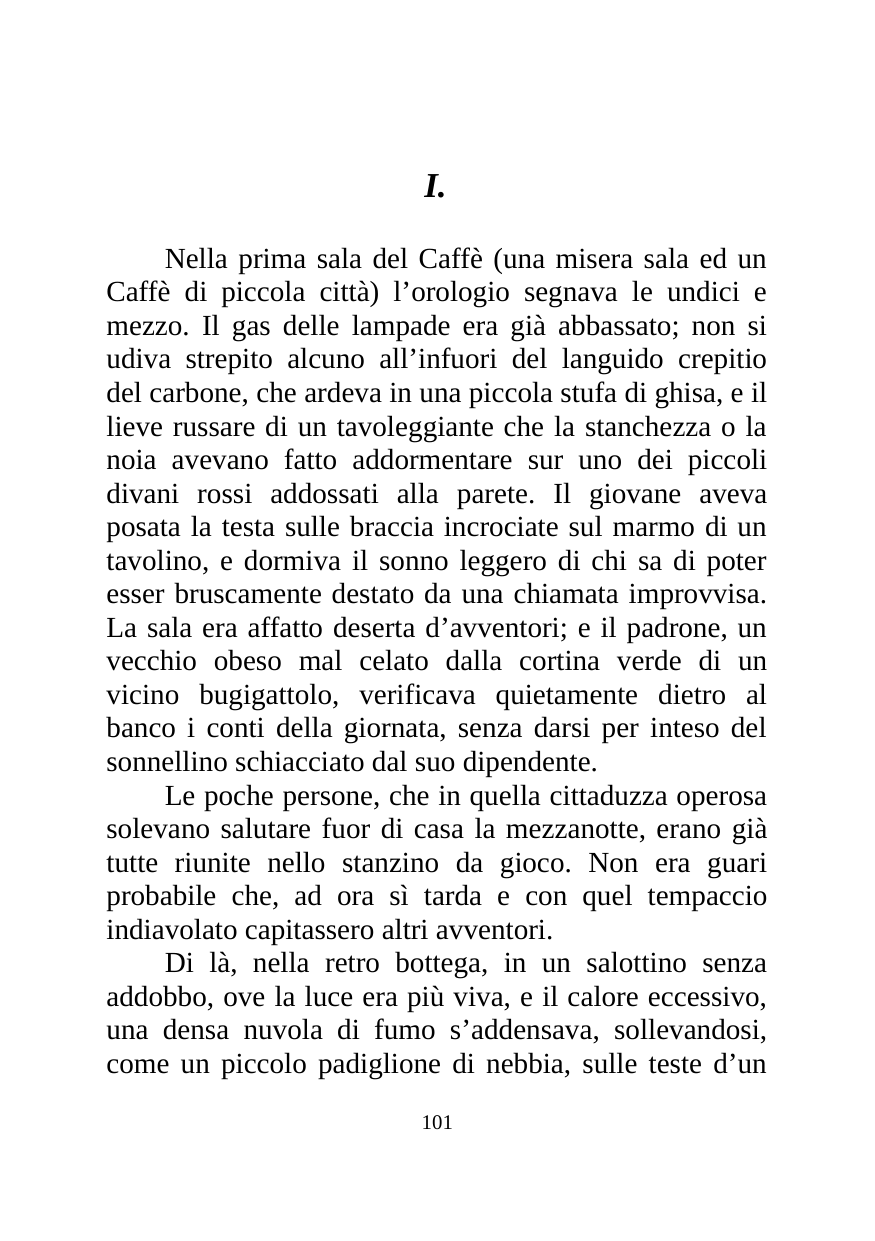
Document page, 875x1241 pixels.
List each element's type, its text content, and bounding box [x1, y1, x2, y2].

text Le poche persone, che in quella cittaduzza operosa solevano salutare fuor di casa la mezzanotte, erano già tutte riunite nello stanzino da gioco. Non era guari probabile che, ad ora sì tarda e con quel tempaccio indiavolato capitassero altri avventori. [106, 778, 768, 945]
text Di là, nella retro bottega, in un salottino senza addobbo, ove la luce era più viva, e il calore eccessivo, una densa nuvola di fumo s’addensava, sollevandosi, come un piccolo padiglione di nebbia, sulle teste d’un [106, 945, 768, 1079]
subtitle I. [106, 165, 768, 206]
text Nella prima sala del Caffè (una misera sala ed un Caffè di piccola città) l’orologio segnava le undici e mezzo. Il gas delle lampade era già abbassato; non si udiva strepito alcuno all’infuori del languido crepitio del carbone, che ardeva in una piccola stufa di ghisa, e il lieve russare di un tavoleggiante che la stanchezza o la noia avevano fatto addormentare sur uno dei piccoli divani rossi addossati alla parete. Il giovane aveva posata la testa sulle braccia incrociate sul marmo di un tavolino, e dormiva il sonno leggero di chi sa di poter esser bruscamente destato da una chiamata improvvisa. La sala era affatto deserta d’avventori; e il padrone, un vecchio obeso mal celato dalla cortina verde di un vicino bugigattolo, verificava quietamente dietro al banco i conti della giornata, senza darsi per inteso del sonnellino schiacciato dal suo dipendente. [106, 241, 768, 778]
